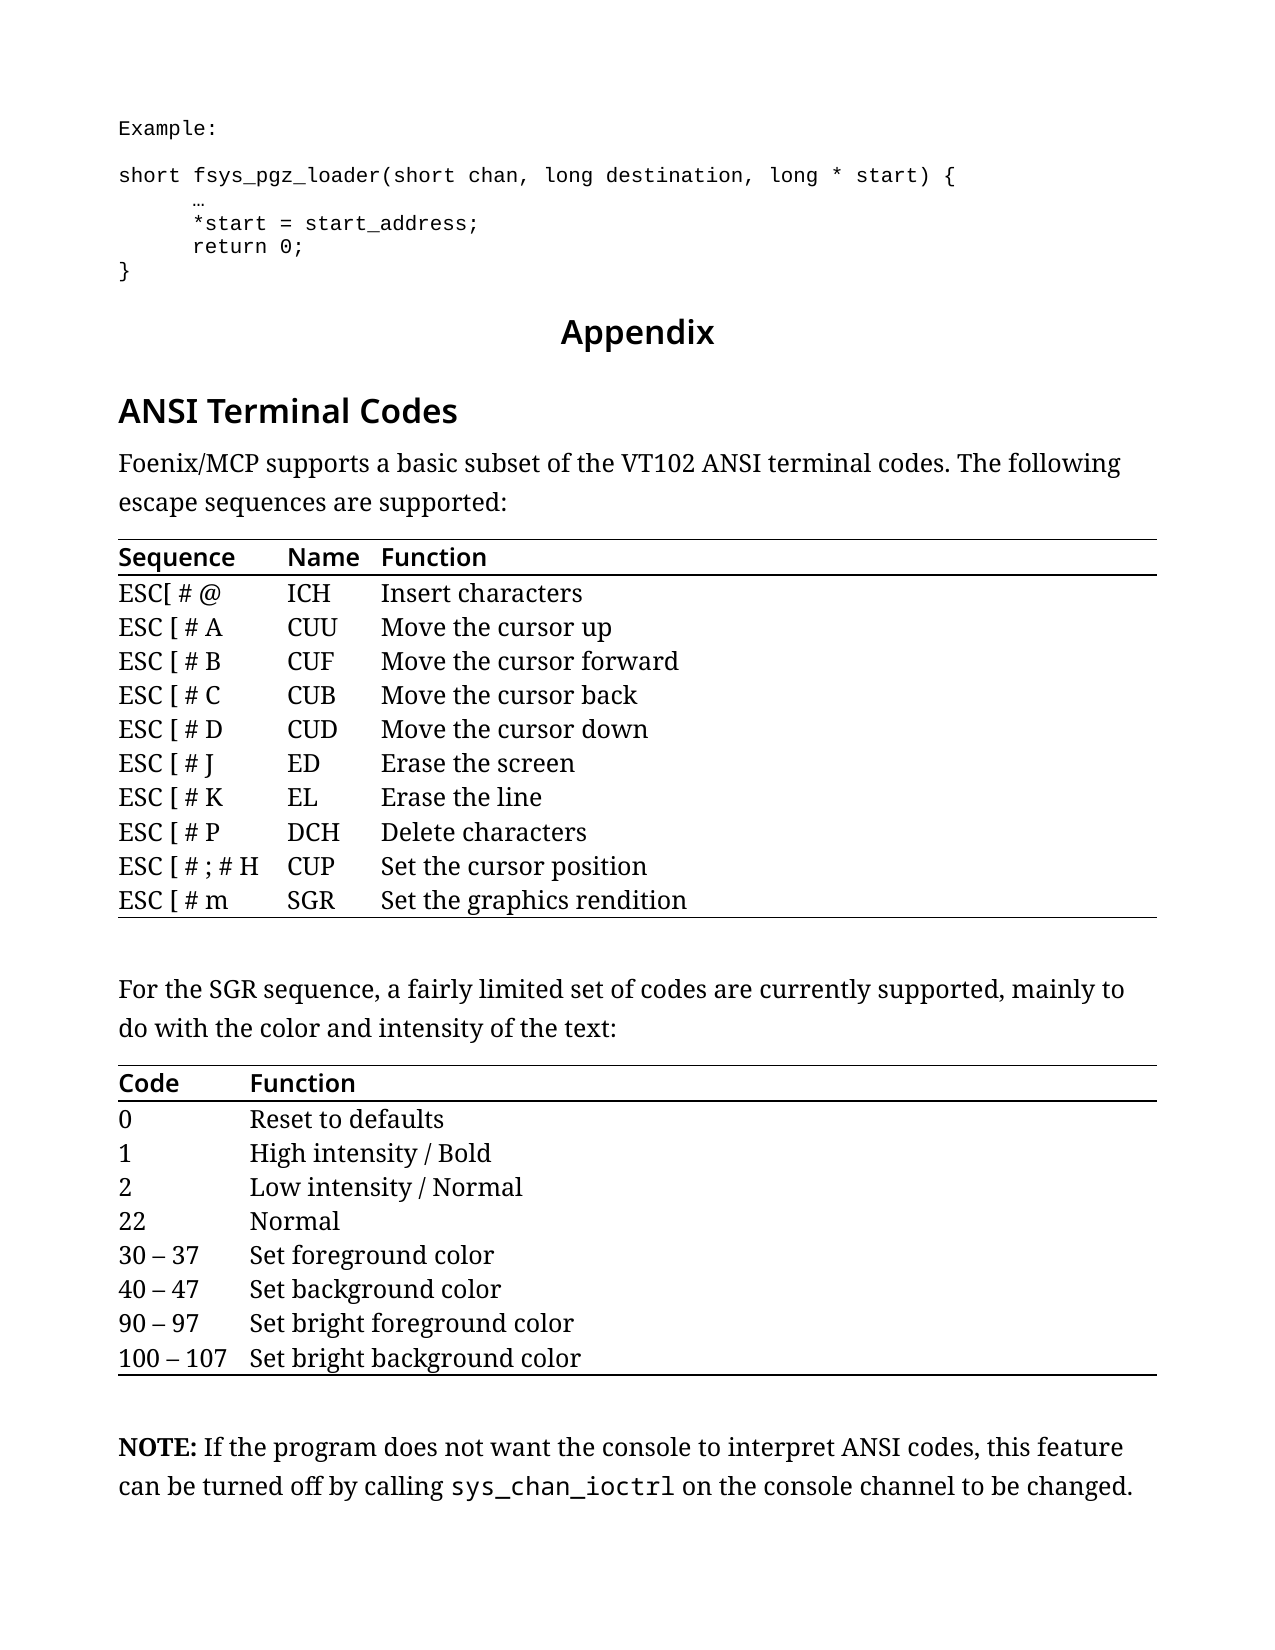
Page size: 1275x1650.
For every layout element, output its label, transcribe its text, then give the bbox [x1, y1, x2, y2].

table_cell ICH [287, 576, 381, 610]
table_cell CUP [287, 848, 381, 882]
table_cell 40 – 47 [118, 1272, 249, 1306]
table_cell ESC [ # m [118, 882, 287, 916]
table_cell ESC [ # A [118, 610, 287, 644]
table_cell Move the cursor down [381, 712, 1157, 746]
table_cell Delete characters [381, 814, 1157, 848]
table_cell Erase the line [381, 780, 1157, 814]
table_cell Move the cursor up [381, 610, 1157, 644]
table_header Name [287, 540, 381, 574]
table_cell Move the cursor back [381, 678, 1157, 712]
table_cell Normal [249, 1204, 1157, 1238]
table_cell Set background color [249, 1272, 1157, 1306]
table_header Sequence [118, 540, 287, 574]
table_cell Reset to defaults [249, 1102, 1157, 1136]
table_cell 30 – 37 [118, 1238, 249, 1272]
table_cell High intensity / Bold [249, 1136, 1157, 1170]
table_cell Low intensity / Normal [249, 1170, 1157, 1204]
table_cell Set bright foreground color [249, 1306, 1157, 1340]
table_cell ESC [ # P [118, 814, 287, 848]
table_cell DCH [287, 814, 381, 848]
table_cell 1 [118, 1136, 249, 1170]
text … [192, 189, 1157, 213]
text Example: [118, 118, 1157, 142]
table_cell Move the cursor forward [381, 644, 1157, 678]
table_cell 90 – 97 [118, 1306, 249, 1340]
table_cell ESC[ # @ [118, 576, 287, 610]
table_cell 2 [118, 1170, 249, 1204]
table_cell 100 – 107 [118, 1340, 249, 1374]
table_header Code [118, 1066, 249, 1100]
table_cell Set foreground color [249, 1238, 1157, 1272]
text Appendix [118, 309, 1157, 354]
table_cell CUB [287, 678, 381, 712]
table_cell EL [287, 780, 381, 814]
text For the SGR sequence, a fairly limited set of codes are currently supported, mainly to do with the color and intensity of the text: [118, 972, 1157, 1045]
table_cell SGR [287, 882, 381, 916]
table_cell Set the graphics rendition [381, 882, 1157, 916]
text return 0; [192, 236, 1157, 260]
text NOTE: If the program does not want the console to interpret ANSI codes, this feature can be turned off by calling sys_chan_ioctrl on the console channel to be changed. [118, 1429, 1157, 1503]
text *start = start_address; [192, 213, 1157, 236]
table_cell CUF [287, 644, 381, 678]
table_cell 22 [118, 1204, 249, 1238]
text Foenix/MCP supports a basic subset of the VT102 ANSI terminal codes. The following escape sequences are supported: [118, 446, 1157, 519]
table_cell 0 [118, 1102, 249, 1136]
text } [118, 260, 1157, 284]
table_cell CUD [287, 712, 381, 746]
table_cell Set bright background color [249, 1340, 1157, 1374]
text short fsys_pgz_loader(short chan, long destination, long * start) { [118, 142, 1157, 189]
subtitle ANSI Terminal Codes [118, 387, 1157, 433]
table_header Function [381, 540, 1157, 574]
table_cell ESC [ # K [118, 780, 287, 814]
table_header Function [249, 1066, 1157, 1100]
table_cell ESC [ # D [118, 712, 287, 746]
table_cell ESC [ # J [118, 746, 287, 780]
table_cell Insert characters [381, 576, 1157, 610]
table_cell ESC [ # B [118, 644, 287, 678]
table_cell Erase the screen [381, 746, 1157, 780]
table_cell ESC [ # C [118, 678, 287, 712]
table_cell CUU [287, 610, 381, 644]
table_cell ED [287, 746, 381, 780]
table_cell Set the cursor position [381, 848, 1157, 882]
table_cell ESC [ # ; # H [118, 848, 287, 882]
